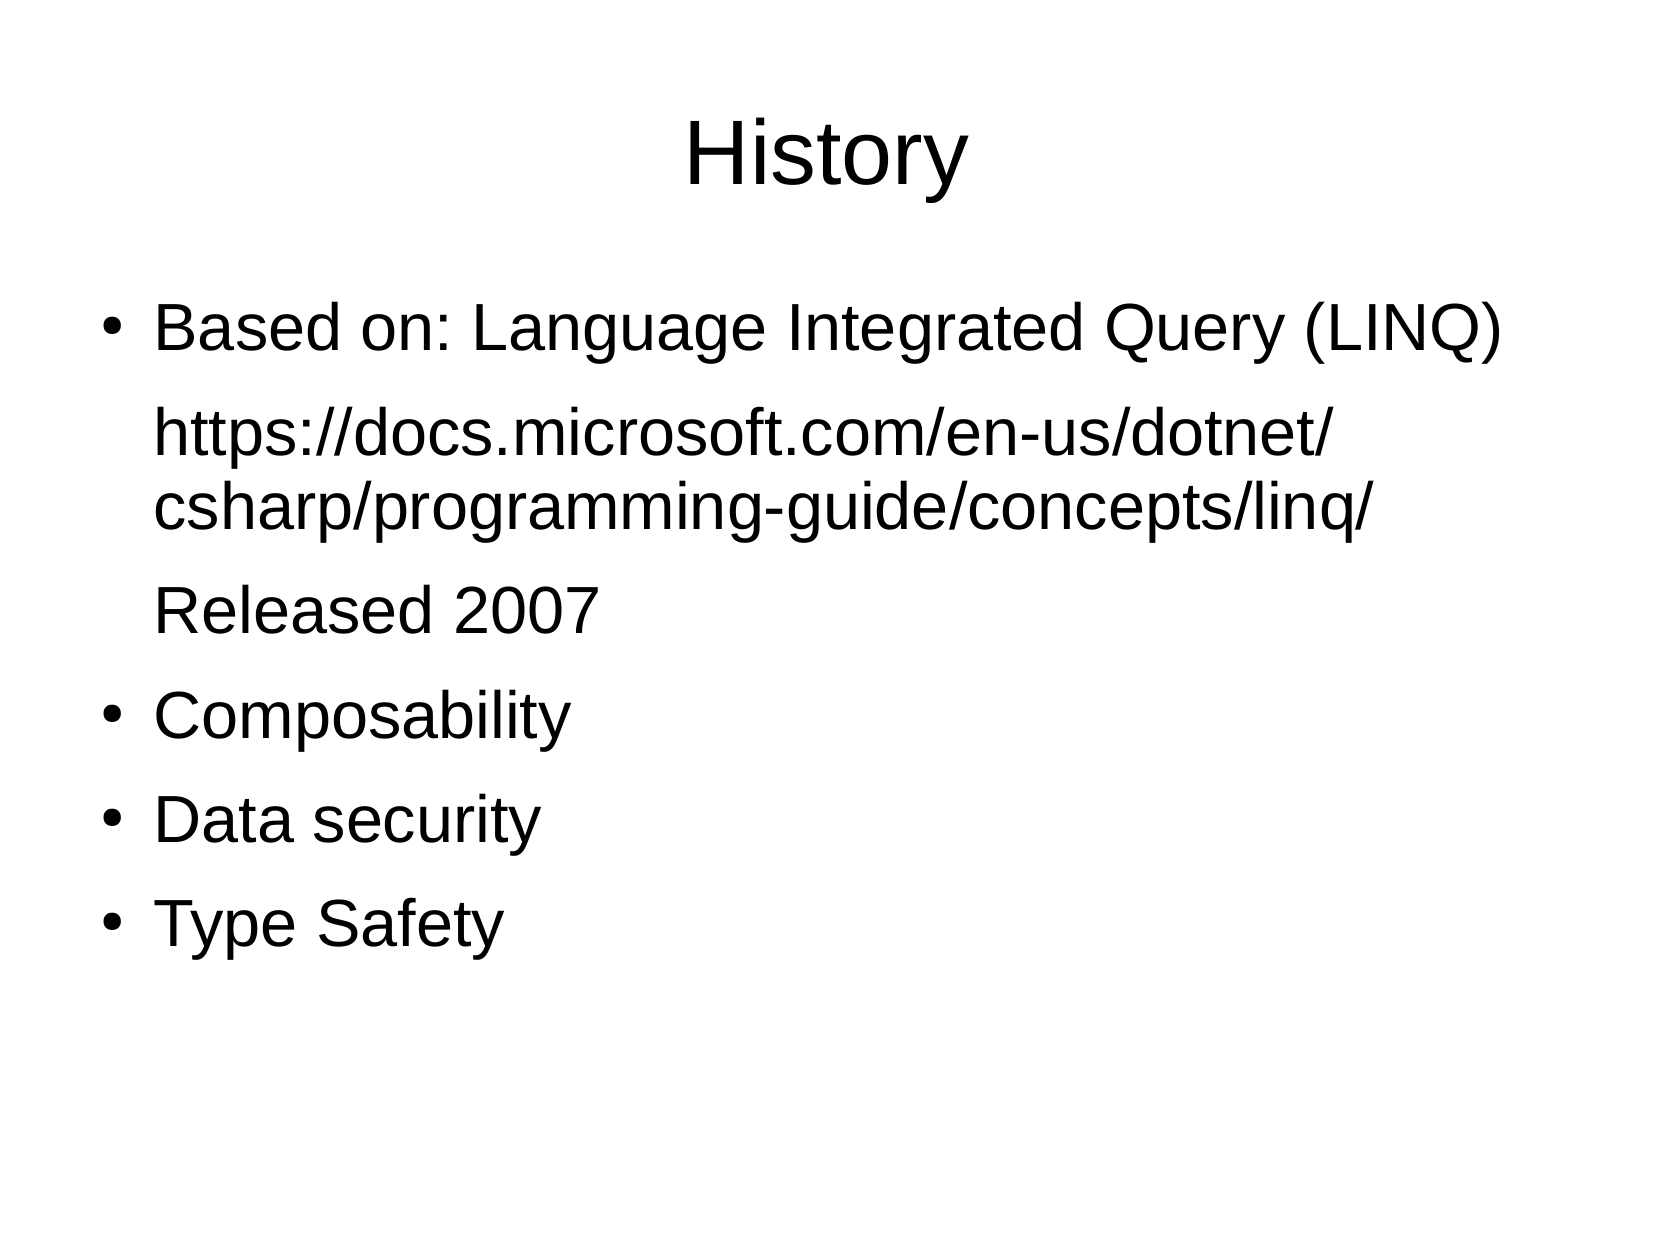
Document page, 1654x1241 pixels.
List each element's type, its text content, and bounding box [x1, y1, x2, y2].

list Based on: Language Integrated Query (LINQ) https://docs.microsoft.com/en-us/dotnet/csharp/programming-guide/concepts/linq/ Released 2007 Composability Data security Type Safety [82, 290, 1571, 1010]
title History [82, 49, 1571, 257]
